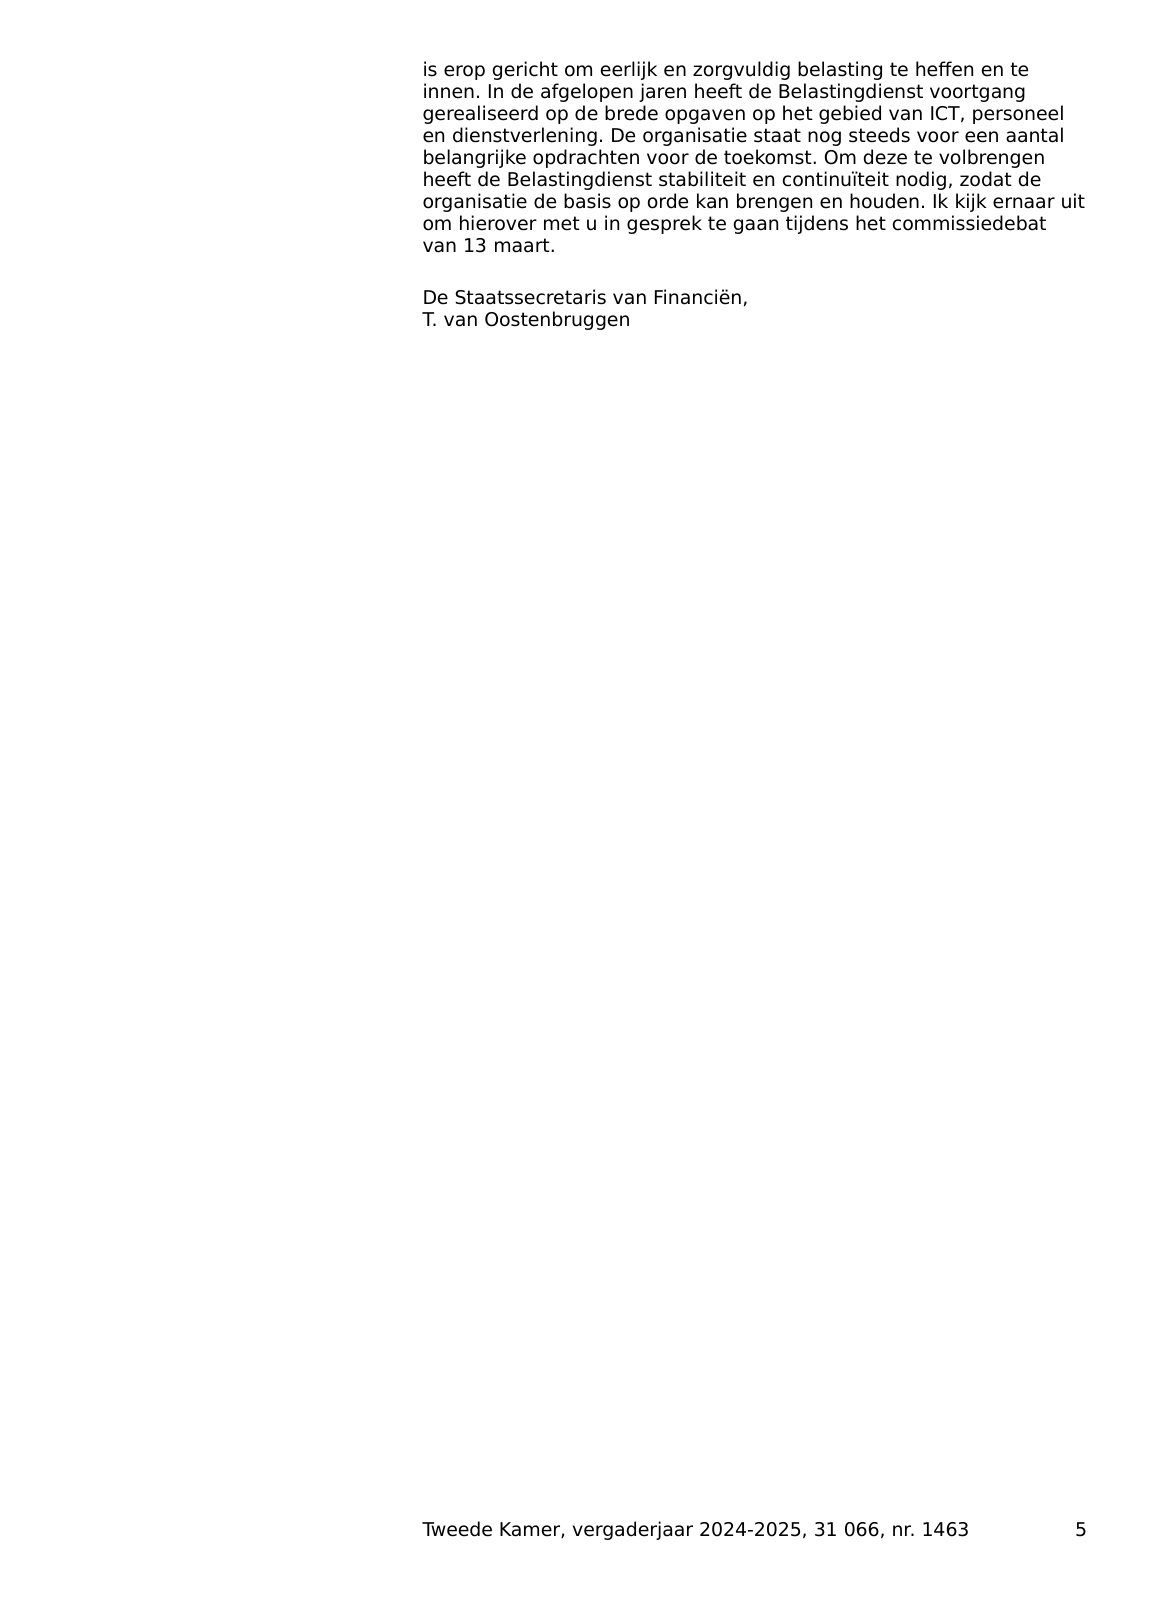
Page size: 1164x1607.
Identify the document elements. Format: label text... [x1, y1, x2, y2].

text De Staatssecretaris van Financiën, T. van Oostenbruggen [422, 287, 1087, 331]
text is erop gericht om eerlijk en zorgvuldig belasting te heffen en te innen. In de afgelopen jaren heeft de Belastingdienst voortgang gerealiseerd op de brede opgaven op het gebied van ICT, personeel en dienstverlening. De organisatie staat nog steeds voor een aantal belangrijke opdrachten voor de toekomst. Om deze te volbrengen heeft de Belastingdienst stabiliteit en continuïteit nodig, zodat de organisatie de basis op orde kan brengen en houden. Ik kijk ernaar uit om hierover met u in gesprek te gaan tijdens het commissiedebat van 13 maart. [422, 59, 1087, 257]
